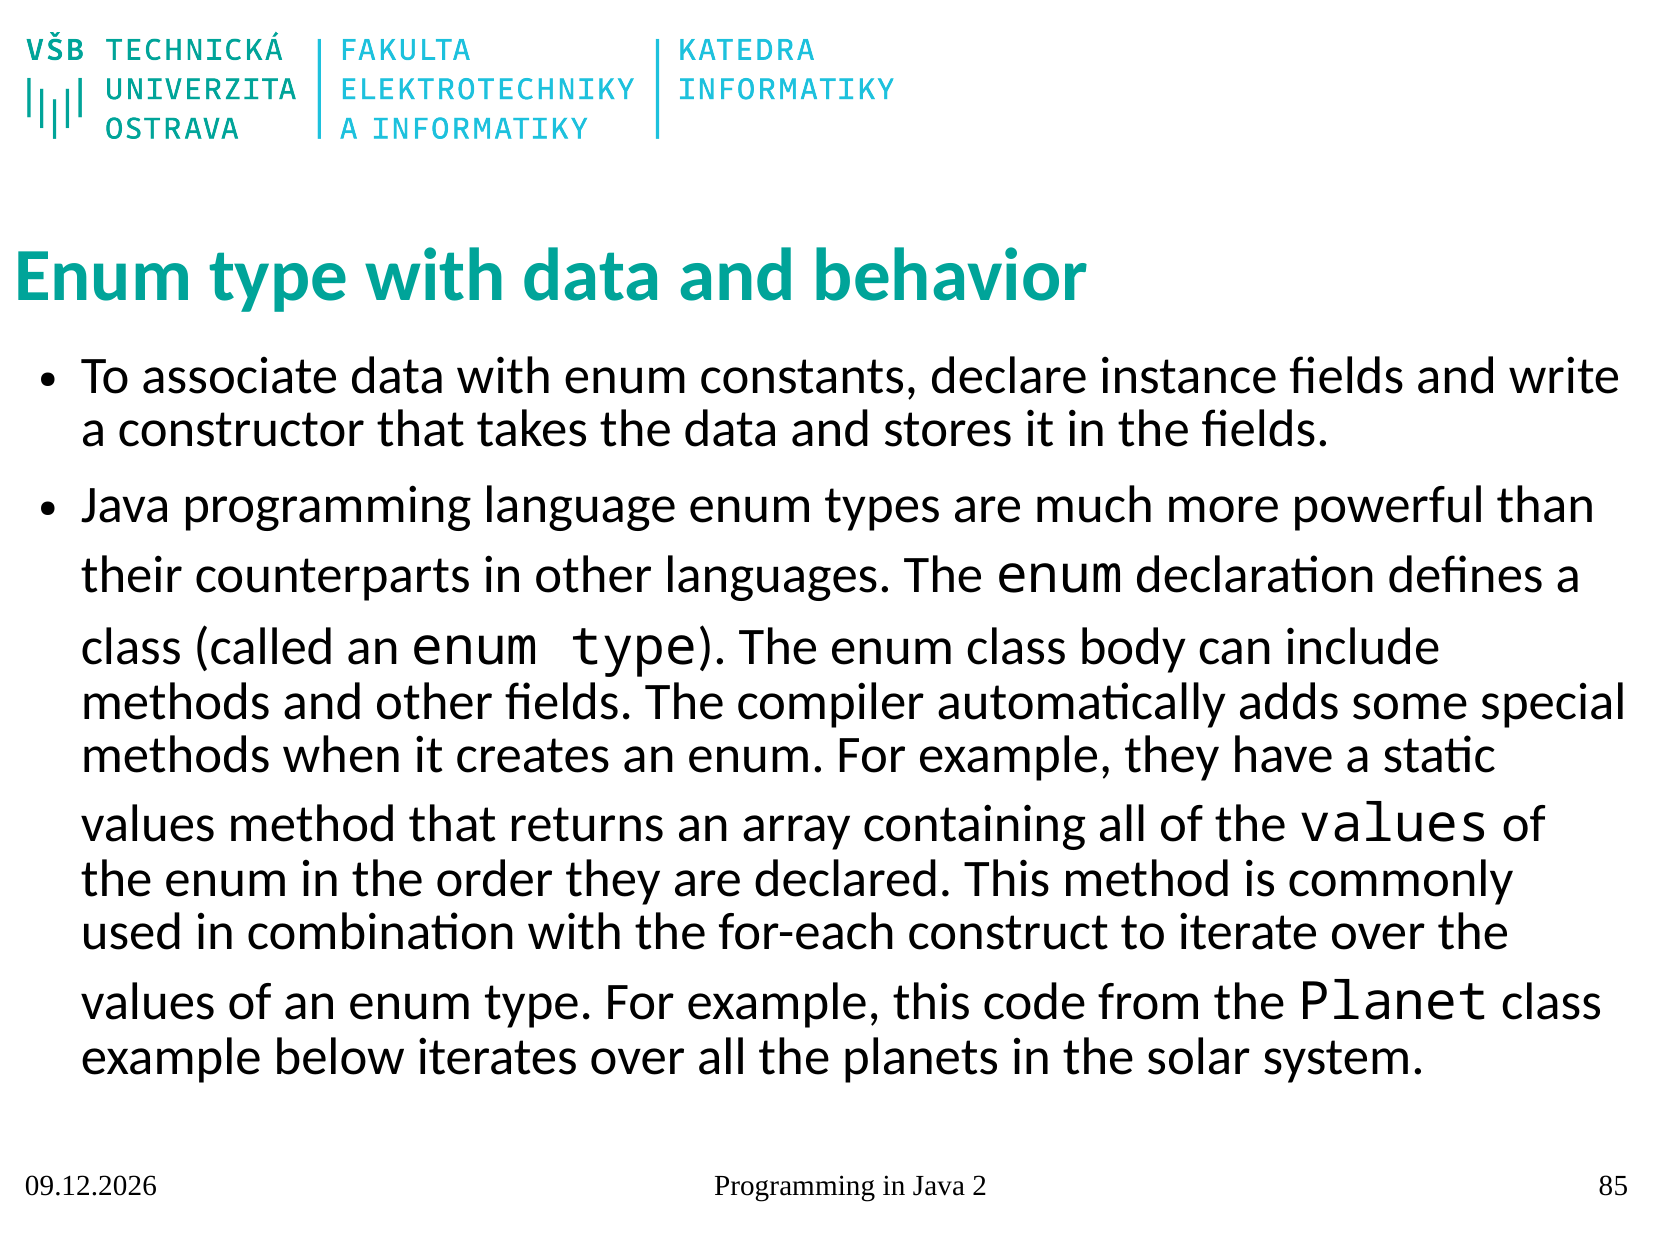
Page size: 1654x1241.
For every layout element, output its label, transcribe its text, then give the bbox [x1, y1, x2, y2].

title Enum type with data and behavior [14, 165, 1619, 319]
list To associate data with enum constants, declare instance fields and write a constructor that takes the data and stores it in the fields. Java programming language enum types are much more powerful than their counterparts in other languages. The enum declaration defines a class (called an enum type). The enum class body can include methods and other fields. The compiler automatically adds some special methods when it creates an enum. For example, they have a static values method that returns an array containing all of the values of the enum in the order they are declared. This method is commonly used in combination with the for-each construct to iterate over the values of an enum type. For example, this code from the Planet class example below iterates over all the planets in the solar system. [24, 354, 1629, 1146]
picture [26, 31, 894, 139]
